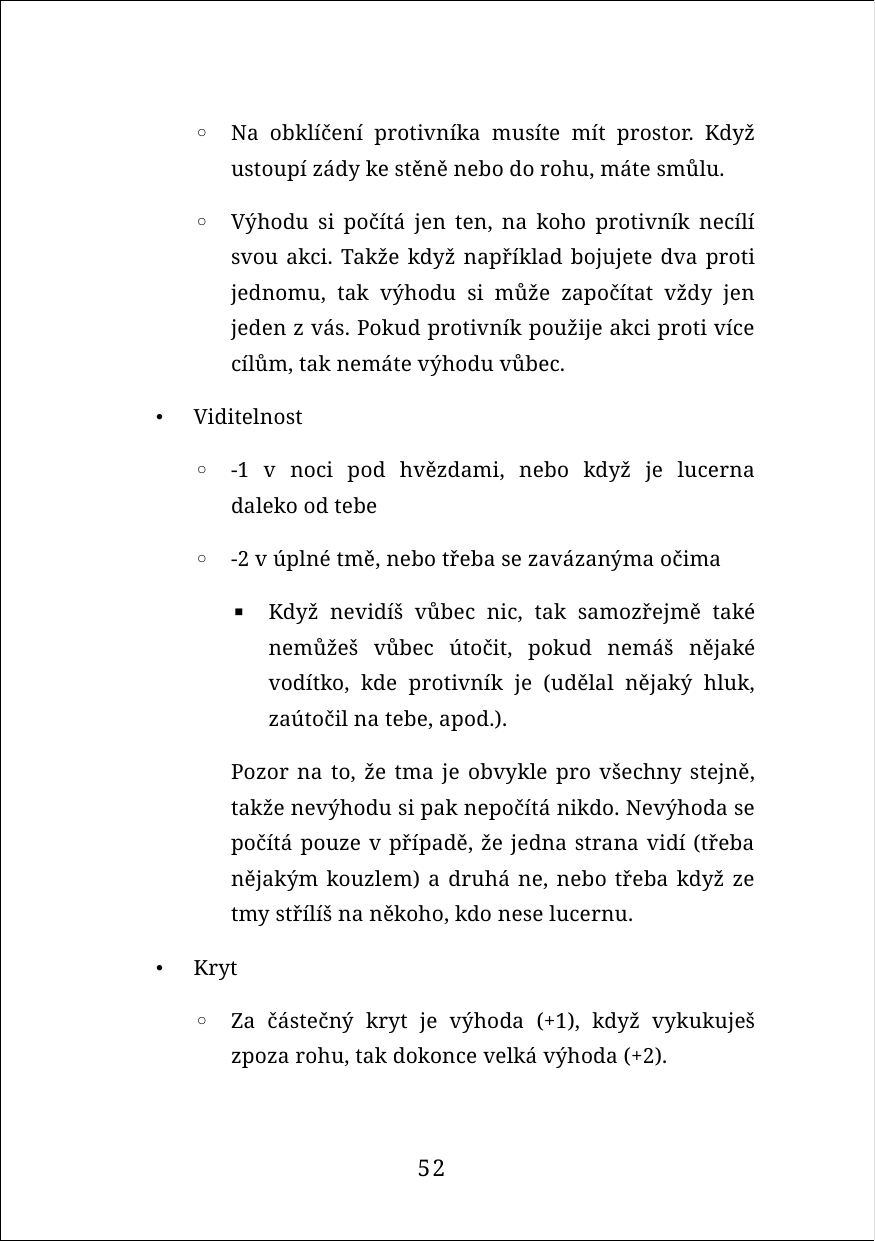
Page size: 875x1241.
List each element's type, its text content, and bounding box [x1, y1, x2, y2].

list Na obklíčení protivníka musíte mít prostor. Když ustoupí zády ke stěně nebo do rohu, máte smůlu. [193, 118, 756, 182]
list Viditelnost [156, 402, 756, 431]
list -1 v noci pod hvězdami, nebo když je lucerna daleko od tebe [193, 456, 756, 519]
list -2 v úplné tmě, nebo třeba se zavázanýma očima [193, 544, 756, 573]
list Pozor na to, že tma je obvykle pro všechny stejně, takže nevýhodu si pak nepočítá nikdo. Nevýhoda se počítá pouze v případě, že jedna strana vidí (třeba nějakým kouzlem) a druhá ne, nebo třeba když ze tmy střílíš na někoho, kdo nese lucernu. [193, 757, 756, 928]
list Výhodu si počítá jen ten, na koho protivník necílí svou akci. Takže když například bojujete dva proti jednomu, tak výhodu si může započítat vždy jen jeden z vás. Pokud protivník použije akci proti více cílům, tak nemáte výhodu vůbec. [193, 207, 756, 377]
list Když nevidíš vůbec nic, tak samozřejmě také nemůžeš vůbec útočit, pokud nemáš nějaké vodítko, kde protivník je (udělal nějaký hluk, zaútočil na tebe, apod.). [231, 597, 756, 732]
list Kryt [156, 953, 756, 981]
list Za částečný kryt je výhoda (+1), když vykukuješ zpoza rohu, tak dokonce velká výhoda (+2). [193, 1006, 756, 1070]
